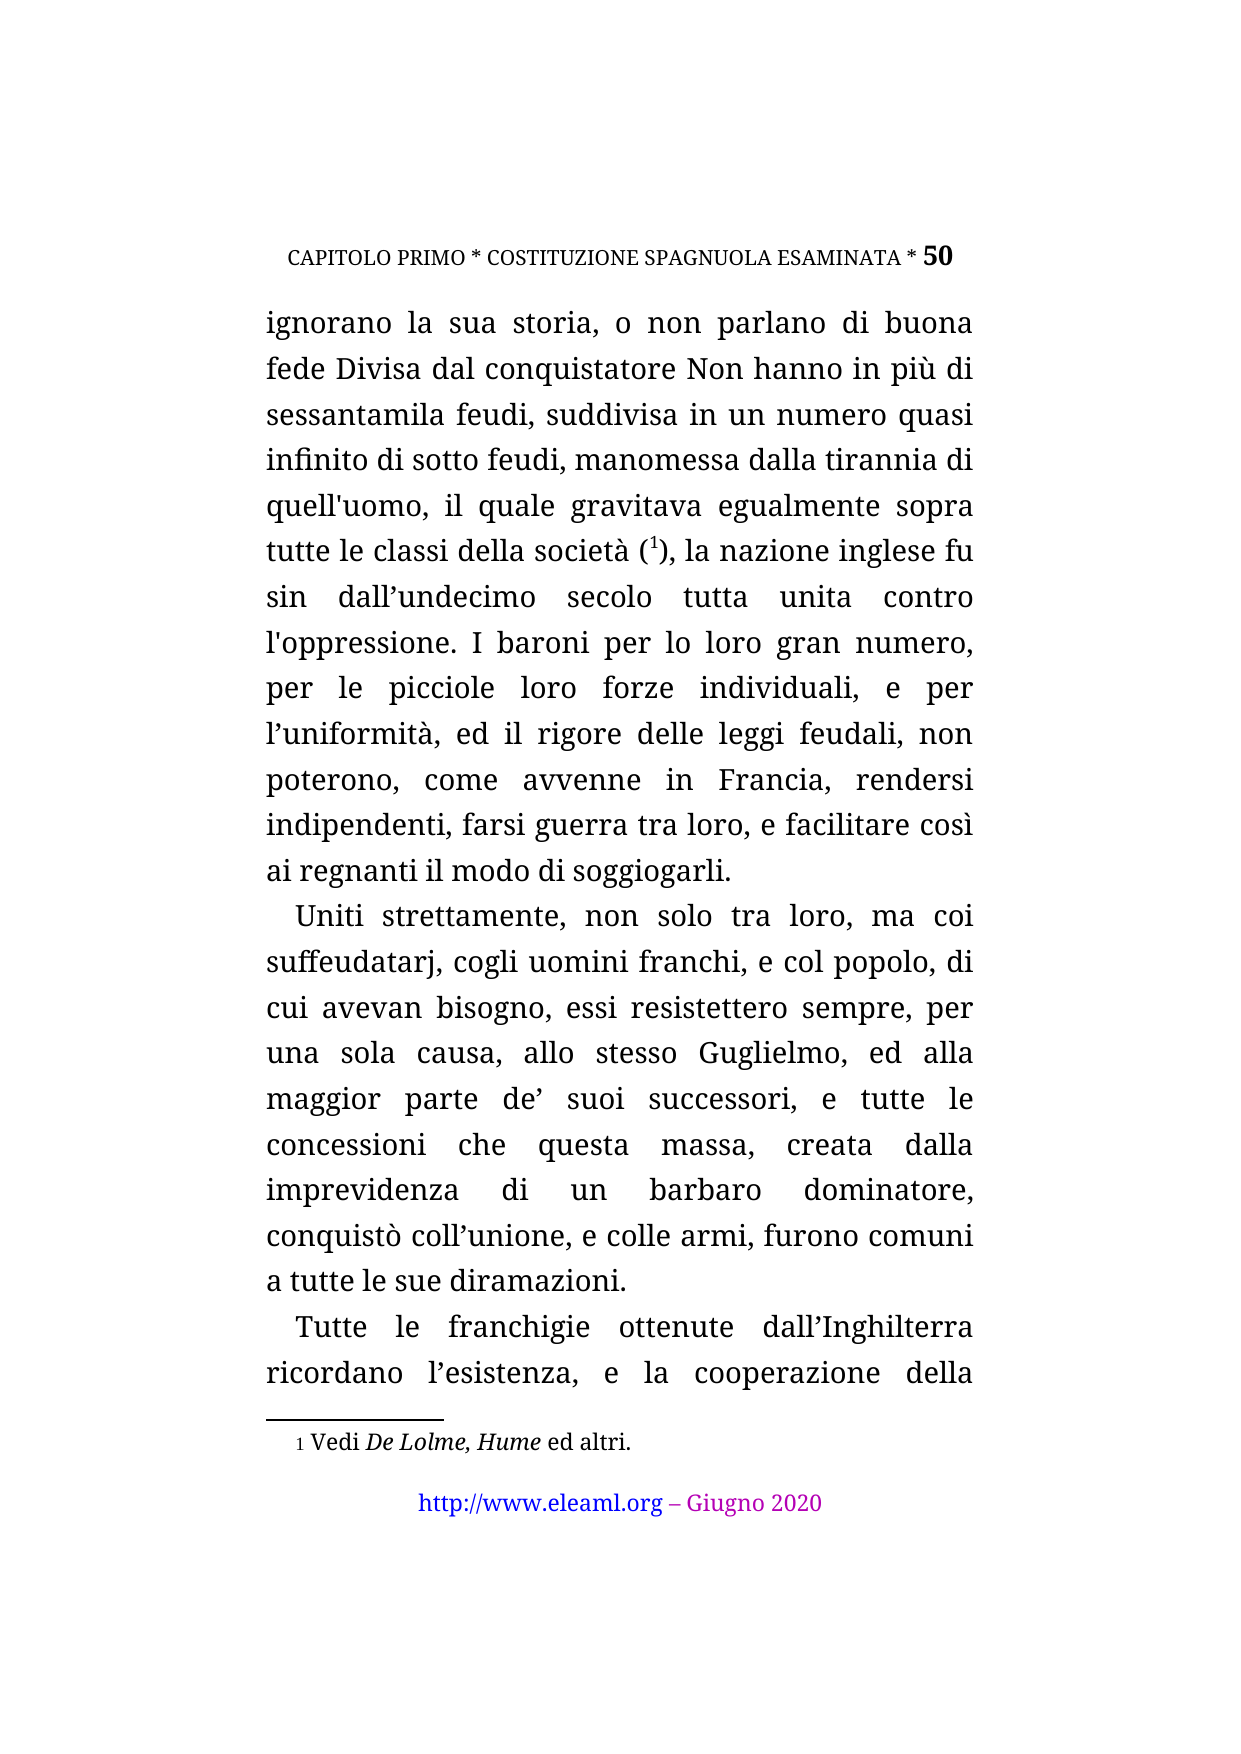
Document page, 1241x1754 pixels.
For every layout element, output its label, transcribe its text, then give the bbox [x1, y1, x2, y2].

text Tutte le franchigie ottenute dall’Inghilterra ricordano l’esistenza, e la cooperazione della [266, 1306, 974, 1392]
text ignorano la sua storia, o non parlano di buona fede Divisa dal conquistatore Non hanno in più di sessantamila feudi, suddivisa in un numero quasi infinito di sotto feudi, manomessa dalla tirannia di quell'uomo, il quale gravitava egualmente sopra tutte le classi della società (), la nazione inglese fu sin dall’undecimo secolo tutta unita contro l'oppressione. I baroni per lo loro gran numero, per le picciole loro forze individuali, e per l’uniformità, ed il rigore delle leggi feudali, non poterono, come avvenne in Francia, rendersi indipendenti, farsi guerra tra loro, e facilitare così ai regnanti il modo di soggiogarli. [266, 303, 974, 890]
text Uniti strettamente, non solo tra loro, ma coi suffeudatarj, cogli uomini franchi, e col popolo, di cui avevan bisogno, essi resistettero sempre, per una sola causa, allo stesso Guglielmo, ed alla maggior parte de’ suoi successori, e tutte le concessioni che questa massa, creata dalla imprevidenza di un barbaro dominatore, conquistò coll’unione, e colle armi, furono comuni a tutte le sue diramazioni. [266, 896, 974, 1300]
text Vedi De Lolme, Hume ed altri. [266, 1426, 974, 1457]
